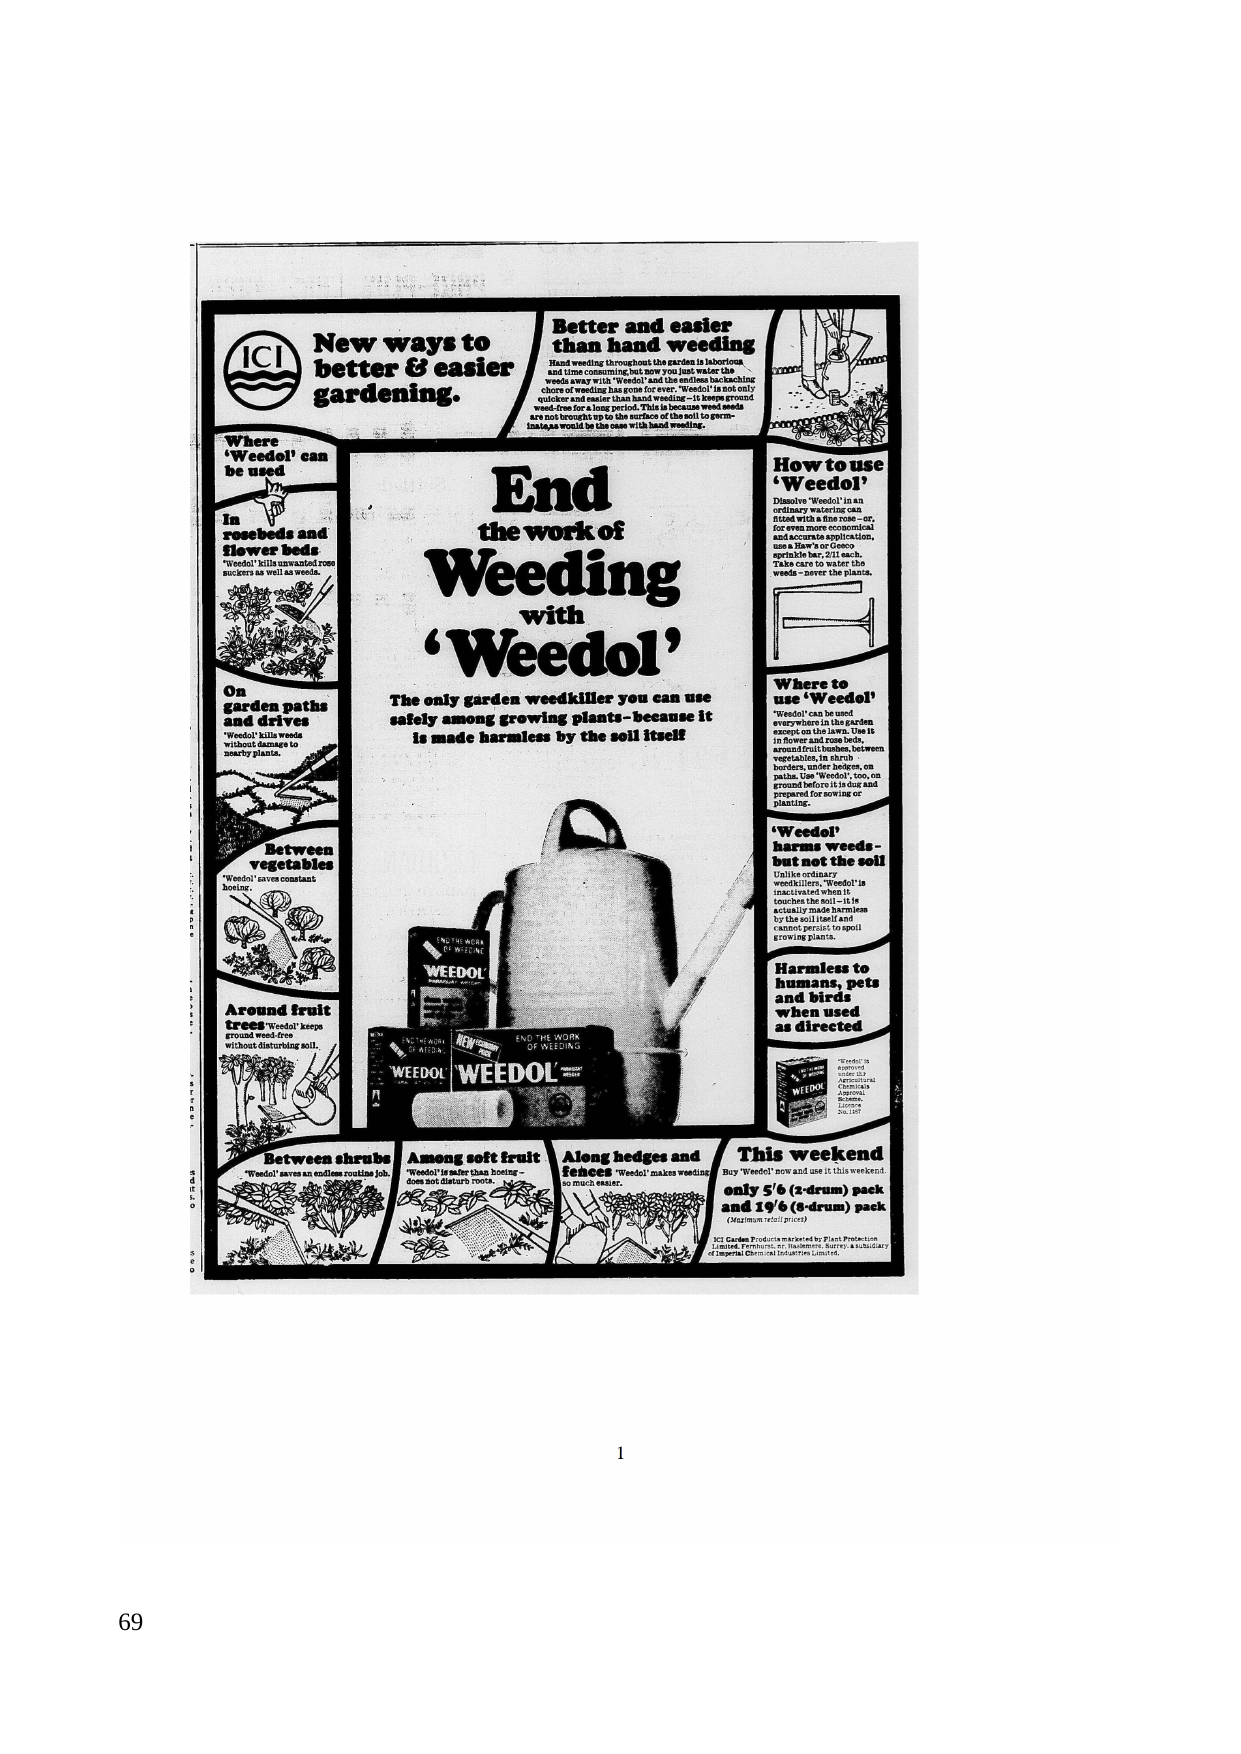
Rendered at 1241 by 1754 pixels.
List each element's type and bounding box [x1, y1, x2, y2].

picture [118, 118, 1123, 1539]
